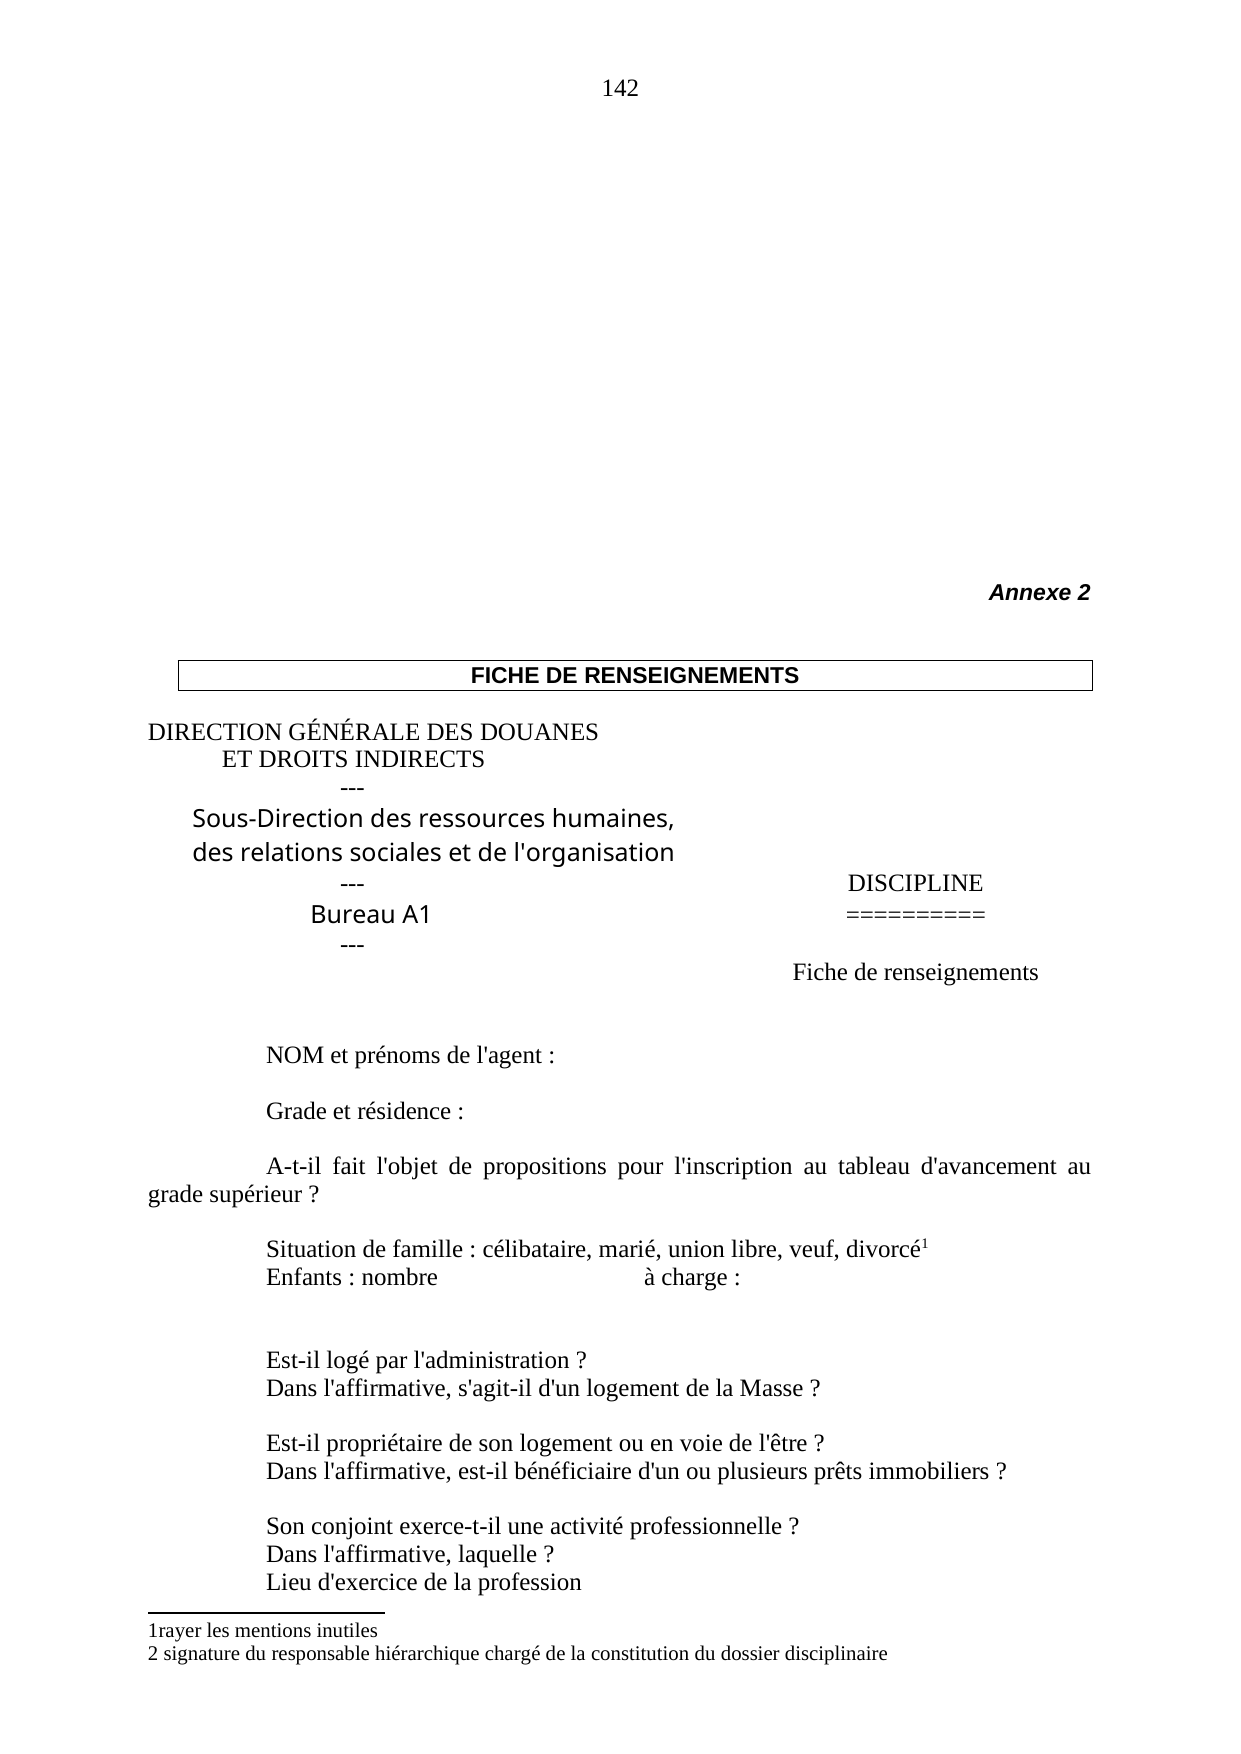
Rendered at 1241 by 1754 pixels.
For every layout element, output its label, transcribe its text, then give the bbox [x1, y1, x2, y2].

text des relations sociales et de l'organisation [148, 835, 1092, 869]
text ET DROITS INDIRECTS [148, 746, 1092, 773]
text Dans l'affirmative, s'agit-il d'un logement de la Masse ? [148, 1374, 1092, 1402]
text Annexe 2 [148, 579, 1092, 605]
text Enfants : nombre à charge : [148, 1263, 1092, 1291]
text DIRECTION GÉNÉRALE DES DOUANES [148, 718, 1092, 746]
text 2 signature du responsable hiérarchique chargé de la constitution du dossier disciplinaire [148, 1642, 1092, 1665]
text Grade et résidence : [148, 1097, 1092, 1124]
text rayer les mentions inutiles [148, 1619, 1092, 1642]
text Bureau A1 ========== [148, 897, 1092, 931]
text NOM et prénoms de l'agent : [148, 1041, 1092, 1069]
text Fiche de renseignements [148, 958, 1092, 986]
text Sous-Direction des ressources humaines, [148, 801, 1092, 835]
text Est-il propriétaire de son logement ou en voie de l'être ? [148, 1429, 1092, 1457]
text A-t-il fait l'objet de propositions pour l'inscription au tableau d'avancement au grade supérieur ? [148, 1152, 1092, 1208]
text FICHE DE RENSEIGNEMENTS [179, 661, 1092, 690]
text Lieu d'exercice de la profession [148, 1568, 1092, 1596]
text --- [148, 931, 1092, 958]
text Son conjoint exerce-t-il une activité professionnelle ? [148, 1512, 1092, 1540]
text --- [148, 773, 1092, 801]
text Situation de famille : célibataire, marié, union libre, veuf, divorcé [148, 1235, 1092, 1263]
text Est-il logé par l'administration ? [148, 1346, 1092, 1374]
text Dans l'affirmative, laquelle ? [148, 1540, 1092, 1568]
text --- DISCIPLINE [148, 869, 1092, 897]
text Dans l'affirmative, est-il bénéficiaire d'un ou plusieurs prêts immobiliers ? [148, 1457, 1092, 1485]
